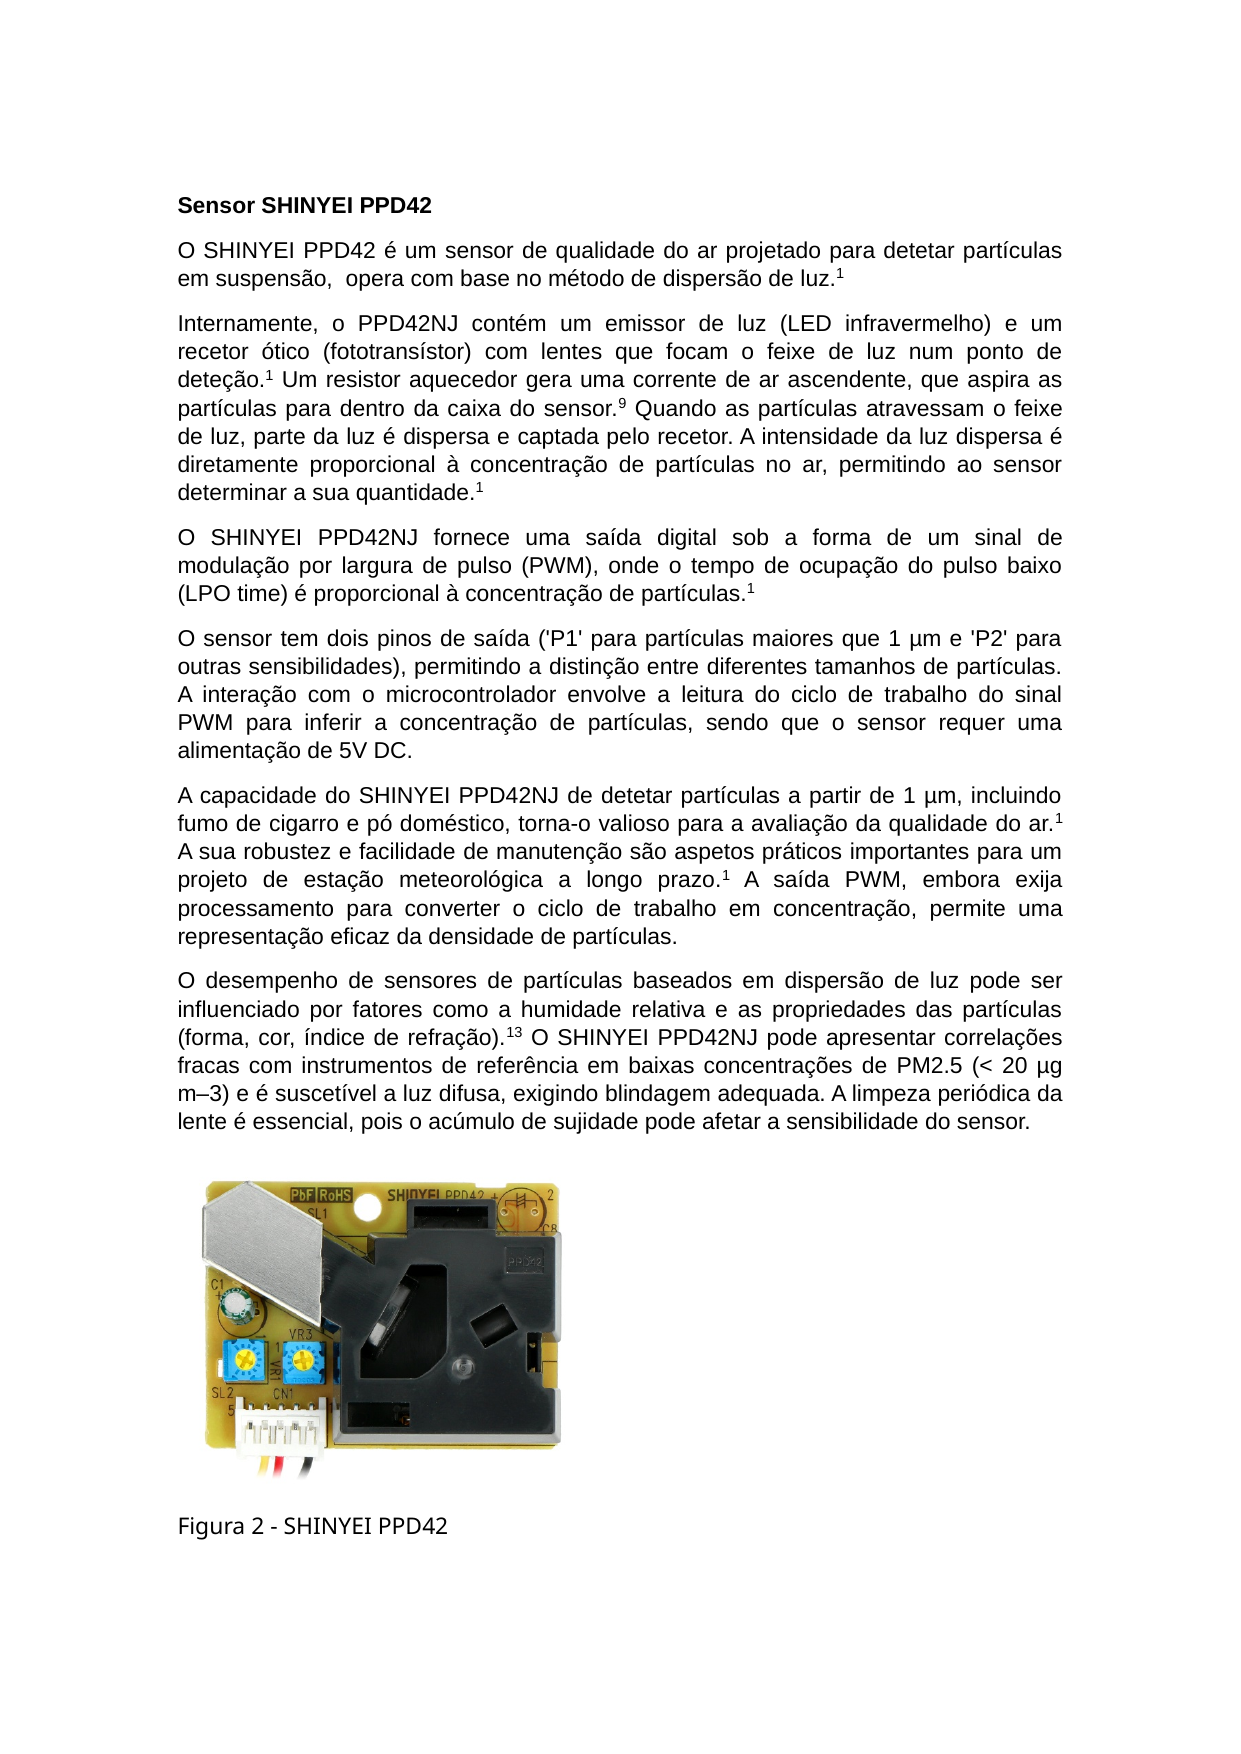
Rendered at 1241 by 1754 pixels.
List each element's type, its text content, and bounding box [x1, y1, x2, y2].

text Sensor SHINYEI PPD42 [177, 192, 1063, 219]
text O SHINYEI PPD42NJ fornece uma saída digital sob a forma de um sinal de modulação por largura de pulso (PWM), onde o tempo de ocupação do pulso baixo (LPO time) é proporcional à concentração de partículas.1 [177, 524, 1063, 606]
text O desempenho de sensores de partículas baseados em dispersão de luz pode ser influenciado por fatores como a humidade relativa e as propriedades das partículas (forma, cor, índice de refração).13 O SHINYEI PPD42NJ pode apresentar correlações fracas com instrumentos de referência em baixas concentrações de PM2.5 (< 20 µg m–3) e é suscetível a luz difusa, exigindo blindagem adequada. A limpeza periódica da lente é essencial, pois o acúmulo de sujidade pode afetar a sensibilidade do sensor. [177, 967, 1063, 1134]
text O sensor tem dois pinos de saída ('P1' para partículas maiores que 1 µm e 'P2' para outras sensibilidades), permitindo a distinção entre diferentes tamanhos de partículas. A interação com o microcontrolador envolve a leitura do ciclo de trabalho do sinal PWM para inferir a concentração de partículas, sendo que o sensor requer uma alimentação de 5V DC. [177, 625, 1063, 763]
text A capacidade do SHINYEI PPD42NJ de detetar partículas a partir de 1 µm, incluindo fumo de cigarro e pó doméstico, torna-o valioso para a avaliação da qualidade do ar.1 A sua robustez e facilidade de manutenção são aspetos práticos importantes para um projeto de estação meteorológica a longo prazo.1 A saída PWM, embora exija processamento para converter o ciclo de trabalho em concentração, permite uma representação eficaz da densidade de partículas. [177, 782, 1063, 949]
text O SHINYEI PPD42 é um sensor de qualidade do ar projetado para detetar partículas em suspensão, opera com base no método de dispersão de luz.1 [177, 237, 1063, 292]
text Internamente, o PPD42NJ contém um emissor de luz (LED infravermelho) e um recetor ótico (fototransístor) com lentes que focam o feixe de luz num ponto de deteção.1 Um resistor aquecedor gera uma corrente de ar ascendente, que aspira as partículas para dentro da caixa do sensor.9 Quando as partículas atravessam o feixe de luz, parte da luz é dispersa e captada pelo recetor. A intensidade da luz dispersa é diretamente proporcional à concentração de partículas no ar, permitindo ao sensor determinar a sua quantidade.1 [177, 310, 1063, 505]
